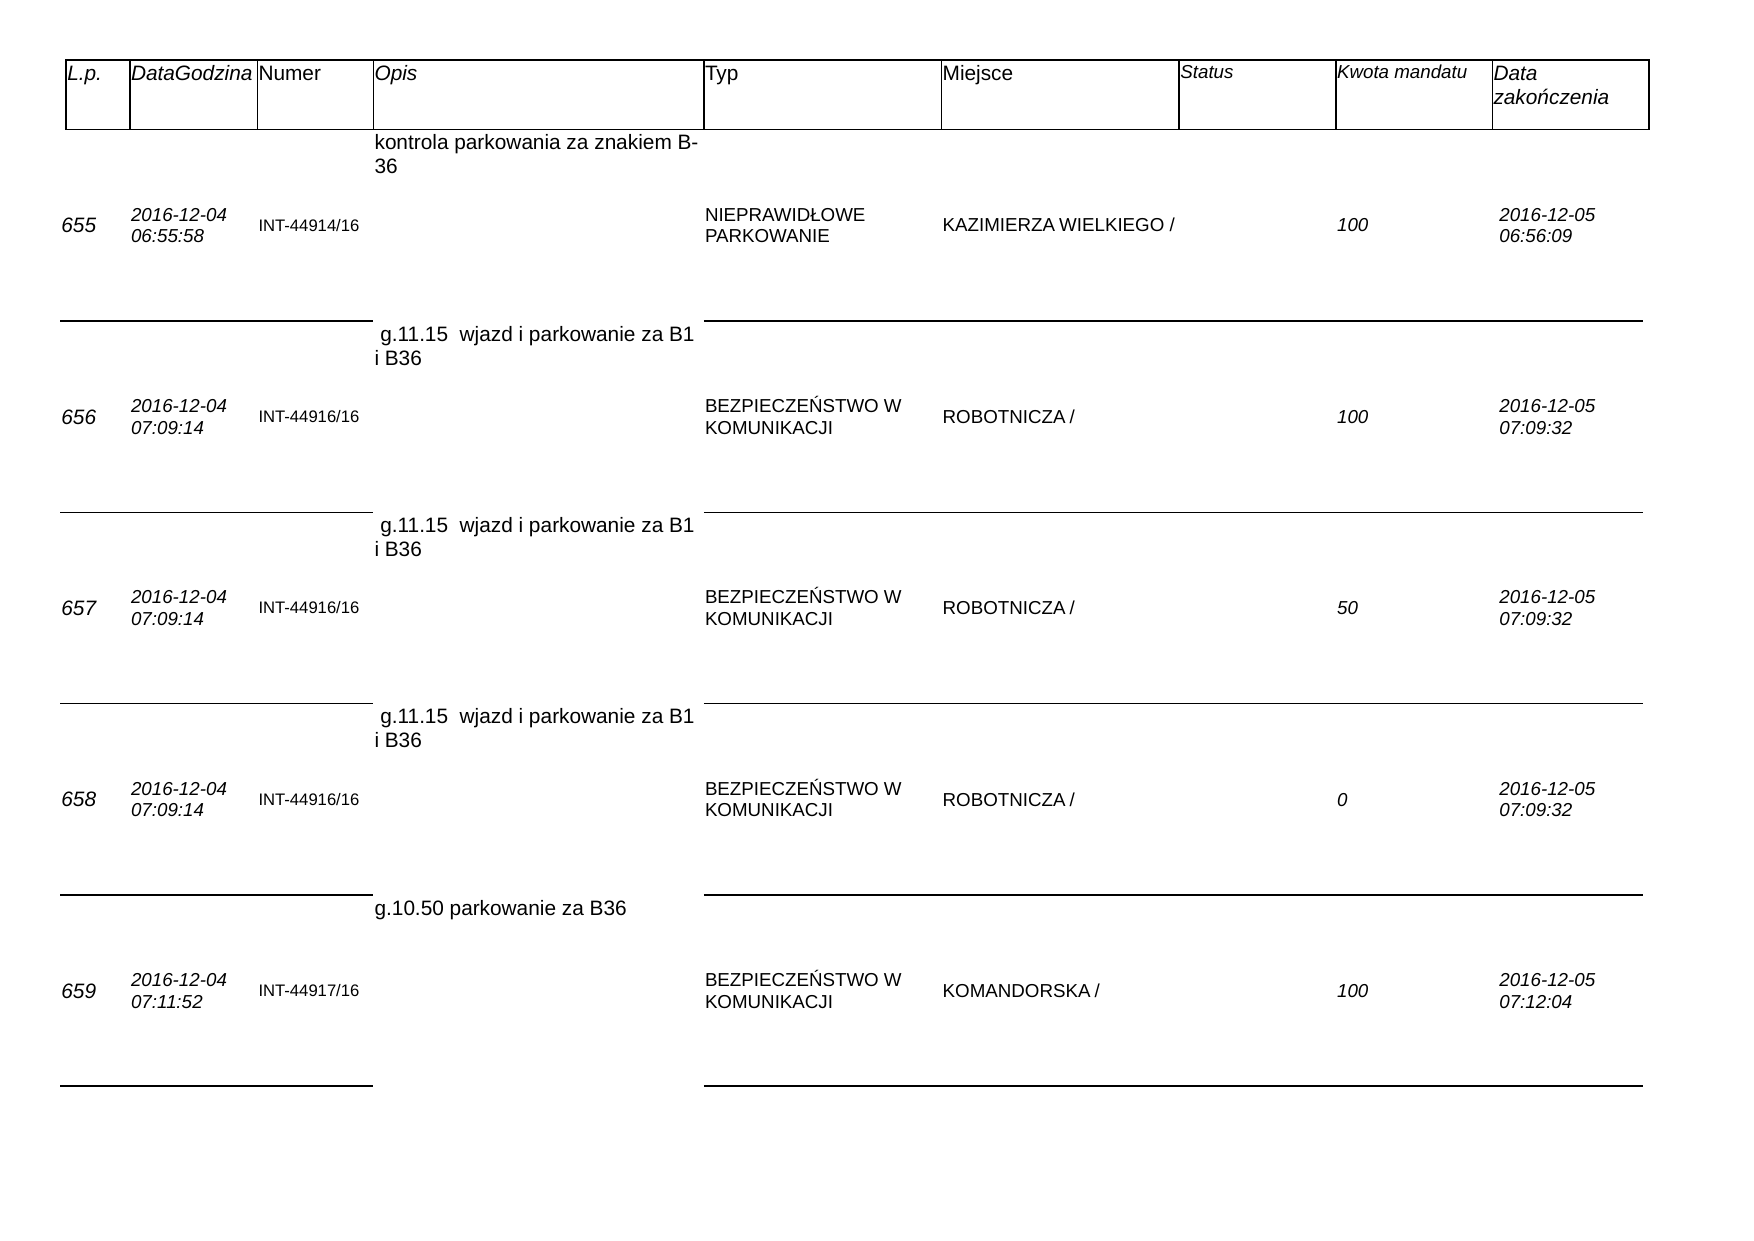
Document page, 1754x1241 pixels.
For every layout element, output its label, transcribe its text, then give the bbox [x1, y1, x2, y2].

table_cell BEZPIECZEŃSTWO W KOMUNIKACJI [704, 513, 941, 703]
table_cell 656 [60, 322, 130, 511]
table_cell 2016-12-04 06:55:58 [130, 130, 257, 320]
table_cell INT-44916/16 [257, 704, 373, 894]
table_cell 2016-12-04 07:09:14 [130, 704, 257, 894]
table_cell BEZPIECZEŃSTWO W KOMUNIKACJI [704, 896, 941, 1085]
table_cell [1179, 704, 1336, 894]
table_cell BEZPIECZEŃSTWO W KOMUNIKACJI [704, 322, 941, 511]
table_cell 659 [60, 896, 130, 1085]
table_header Numer [258, 61, 373, 129]
table_cell [1643, 320, 1649, 511]
table_cell [1179, 513, 1336, 703]
table_cell INT-44916/16 [257, 513, 373, 703]
table_cell 2016-12-05 07:09:32 [1498, 704, 1643, 894]
table_cell [1643, 130, 1649, 320]
table_cell INT-44914/16 [257, 130, 373, 320]
table_cell 2016-12-05 07:09:32 [1498, 513, 1643, 703]
table_cell 657 [60, 513, 130, 703]
table_cell 50 [1336, 513, 1498, 703]
table_header Data zakończenia [1493, 61, 1648, 129]
table_cell 658 [60, 704, 130, 894]
table_header Status [1180, 61, 1335, 129]
table_cell [1179, 896, 1336, 1085]
table_cell [1179, 322, 1336, 511]
table_cell 2016-12-05 07:09:32 [1498, 322, 1643, 511]
table_cell INT-44916/16 [257, 322, 373, 511]
table_cell NIEPRAWIDŁOWE PARKOWANIE [704, 130, 941, 320]
table_header Opis [374, 61, 703, 129]
table_cell ROBOTNICZA / [941, 322, 1179, 511]
table_header DataGodzina [131, 61, 257, 129]
table_cell ROBOTNICZA / [941, 704, 1179, 894]
table_cell 100 [1336, 322, 1498, 511]
table_cell 100 [1336, 896, 1498, 1085]
table_cell g.10.50 parkowanie za B36 [373, 894, 704, 1085]
table_header [60, 59, 65, 129]
table_header Typ [705, 61, 941, 129]
table_header Kwota mandatu [1337, 61, 1492, 129]
table_cell 0 [1336, 704, 1498, 894]
table_cell g.11.15 wjazd i parkowanie za B1 i B36 [373, 511, 704, 703]
table_cell [1643, 894, 1649, 1085]
table_header Miejsce [942, 61, 1178, 129]
table_cell 100 [1336, 130, 1498, 320]
table_cell [1179, 130, 1336, 320]
table_cell [1643, 703, 1649, 894]
table_cell 2016-12-05 07:12:04 [1498, 896, 1643, 1085]
table_cell g.11.15 wjazd i parkowanie za B1 i B36 [373, 320, 704, 511]
table_cell 655 [60, 129, 130, 320]
table_cell [1643, 511, 1649, 703]
table_cell 2016-12-04 07:09:14 [130, 513, 257, 703]
table_cell 2016-12-04 07:11:52 [130, 896, 257, 1085]
table_header L.p. [67, 61, 129, 129]
table_cell kontrola parkowania za znakiem B-36 [373, 130, 704, 320]
table_cell KOMANDORSKA / [941, 896, 1179, 1085]
table_cell ROBOTNICZA / [941, 513, 1179, 703]
table_cell g.11.15 wjazd i parkowanie za B1 i B36 [373, 703, 704, 894]
table_cell INT-44917/16 [257, 896, 373, 1085]
table_cell KAZIMIERZA WIELKIEGO / [941, 130, 1179, 320]
table_cell BEZPIECZEŃSTWO W KOMUNIKACJI [704, 704, 941, 894]
table_cell 2016-12-04 07:09:14 [130, 322, 257, 511]
table_cell 2016-12-05 06:56:09 [1498, 130, 1643, 320]
